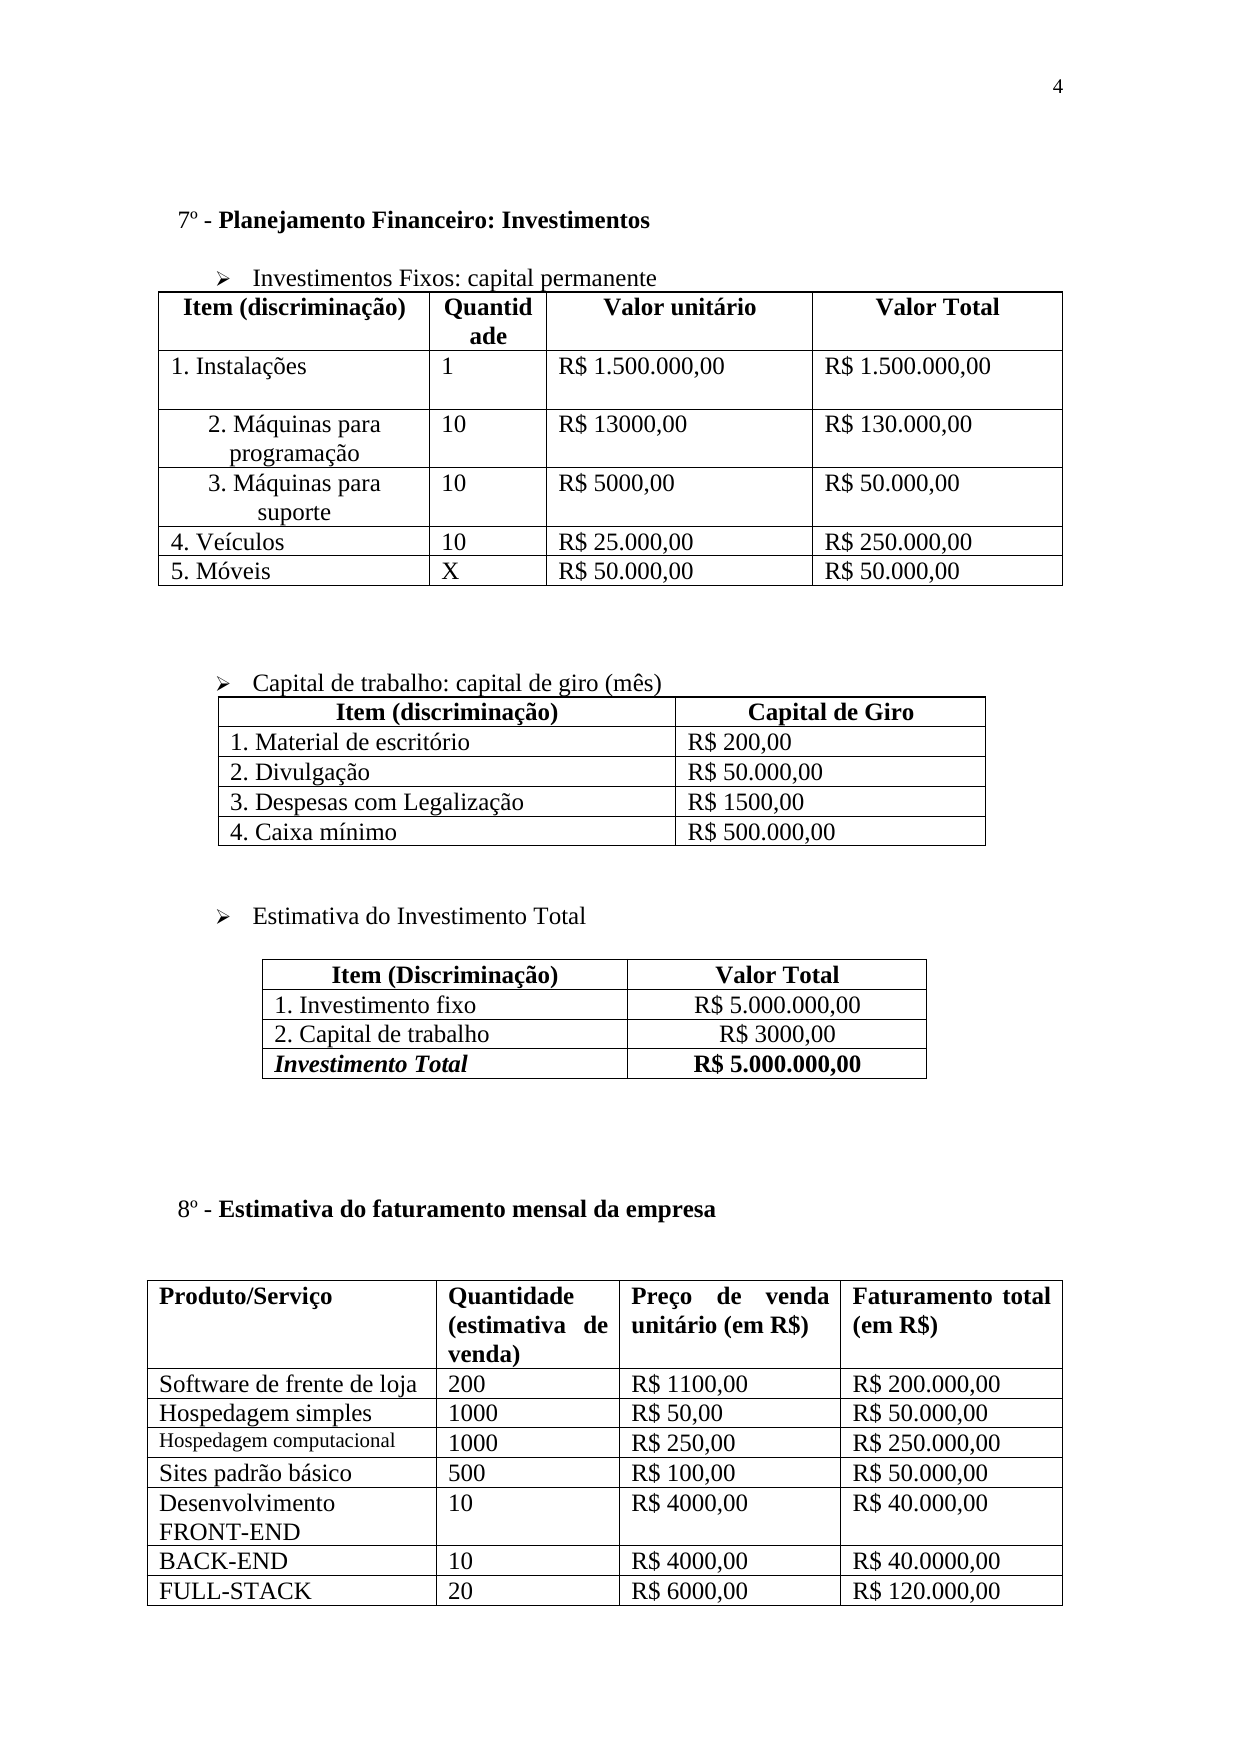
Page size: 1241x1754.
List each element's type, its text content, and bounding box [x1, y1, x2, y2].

table_header Produto/Serviço [148, 1281, 436, 1368]
text 7º - Planejamento Financeiro: Investimentos [177, 205, 1063, 234]
table_cell R$ 1.500.000,00 [547, 351, 812, 408]
table_header Faturamento total (em R$) [841, 1281, 1062, 1368]
table_cell R$ 40.000,00 [841, 1488, 1062, 1545]
table_cell 2. Divulgação [219, 757, 675, 786]
table_cell Investimento Total [263, 1049, 627, 1078]
table_header Valor unitário [547, 293, 812, 350]
table_header Quantidade [430, 293, 546, 350]
table_cell 10 [430, 527, 546, 555]
table_cell R$ 120.000,00 [841, 1576, 1062, 1605]
table_cell FULL-STACK [148, 1576, 436, 1605]
table_cell R$ 13000,00 [547, 410, 812, 467]
table_cell 3. Despesas com Legalização [219, 787, 675, 816]
table_cell R$ 25.000,00 [547, 527, 812, 555]
table_cell 4. Caixa mínimo [219, 817, 675, 845]
table_cell R$ 50.000,00 [841, 1458, 1062, 1487]
table_cell R$ 1100,00 [620, 1369, 840, 1397]
table_cell R$ 50,00 [620, 1399, 840, 1427]
table_cell 5. Móveis [159, 556, 429, 585]
table_cell 4. Veículos [159, 527, 429, 555]
table_cell BACK-END [148, 1546, 436, 1575]
table_cell 1. Material de escritório [219, 727, 675, 756]
table_cell 1000 [437, 1399, 619, 1427]
table_header Preço de venda unitário (em R$) [620, 1281, 840, 1368]
table_cell R$ 40.0000,00 [841, 1546, 1062, 1575]
table_cell R$ 5.000.000,00 [628, 990, 926, 1018]
table_header Quantidade (estimativa de venda) [437, 1281, 619, 1368]
table_cell Software de frente de loja [148, 1369, 436, 1397]
table_cell 1. Instalações [159, 351, 429, 408]
text 8º - Estimativa do faturamento mensal da empresa [177, 1194, 1063, 1223]
table_cell 10 [430, 410, 546, 467]
table_cell R$ 50.000,00 [813, 468, 1062, 526]
table_cell R$ 250.000,00 [813, 527, 1062, 555]
table_cell Hospedagem simples [148, 1399, 436, 1427]
table_cell R$ 500.000,00 [676, 817, 985, 845]
table_cell R$ 50.000,00 [547, 556, 812, 585]
table_cell R$ 4000,00 [620, 1488, 840, 1545]
list Capital de trabalho: capital de giro (mês) [215, 668, 1063, 696]
table_cell 20 [437, 1576, 619, 1605]
table_cell R$ 50.000,00 [676, 757, 985, 786]
table_cell 1. Investimento fixo [263, 990, 627, 1018]
table_cell 2. Capital de trabalho [263, 1020, 627, 1048]
table_cell R$ 6000,00 [620, 1576, 840, 1605]
table_cell 200 [437, 1369, 619, 1397]
table_cell 10 [437, 1546, 619, 1575]
table_cell 10 [430, 468, 546, 526]
table_header Valor Total [813, 293, 1062, 350]
table_cell R$ 50.000,00 [813, 556, 1062, 585]
table_cell R$ 3000,00 [628, 1020, 926, 1048]
table_cell 2. Máquinas para programação [159, 410, 429, 467]
table_header Valor Total [628, 960, 926, 989]
table_header Capital de Giro [676, 698, 985, 726]
table_cell R$ 250,00 [620, 1428, 840, 1457]
table_cell R$ 50.000,00 [841, 1399, 1062, 1427]
table_cell R$ 100,00 [620, 1458, 840, 1487]
table_cell R$ 200,00 [676, 727, 985, 756]
table_cell 1000 [437, 1428, 619, 1457]
table_cell R$ 250.000,00 [841, 1428, 1062, 1457]
list Investimentos Fixos: capital permanente [215, 263, 1063, 291]
table_cell R$ 4000,00 [620, 1546, 840, 1575]
table_cell R$ 1.500.000,00 [813, 351, 1062, 408]
table_cell Desenvolvimento FRONT-END [148, 1488, 436, 1545]
table_cell 10 [437, 1488, 619, 1545]
table_header Item (discriminação) [159, 293, 429, 350]
table_cell Hospedagem computacional [148, 1428, 436, 1457]
table_cell R$ 5000,00 [547, 468, 812, 526]
table_cell X [430, 556, 546, 585]
table_cell R$ 130.000,00 [813, 410, 1062, 467]
table_cell 3. Máquinas para suporte [159, 468, 429, 526]
table_cell Sites padrão básico [148, 1458, 436, 1487]
table_header Item (discriminação) [219, 698, 675, 726]
table_cell R$ 200.000,00 [841, 1369, 1062, 1397]
table_cell 500 [437, 1458, 619, 1487]
table_cell R$ 5.000.000,00 [628, 1049, 926, 1078]
table_header Item (Discriminação) [263, 960, 627, 989]
list Estimativa do Investimento Total [215, 901, 1063, 930]
table_cell 1 [430, 351, 546, 408]
table_cell R$ 1500,00 [676, 787, 985, 816]
